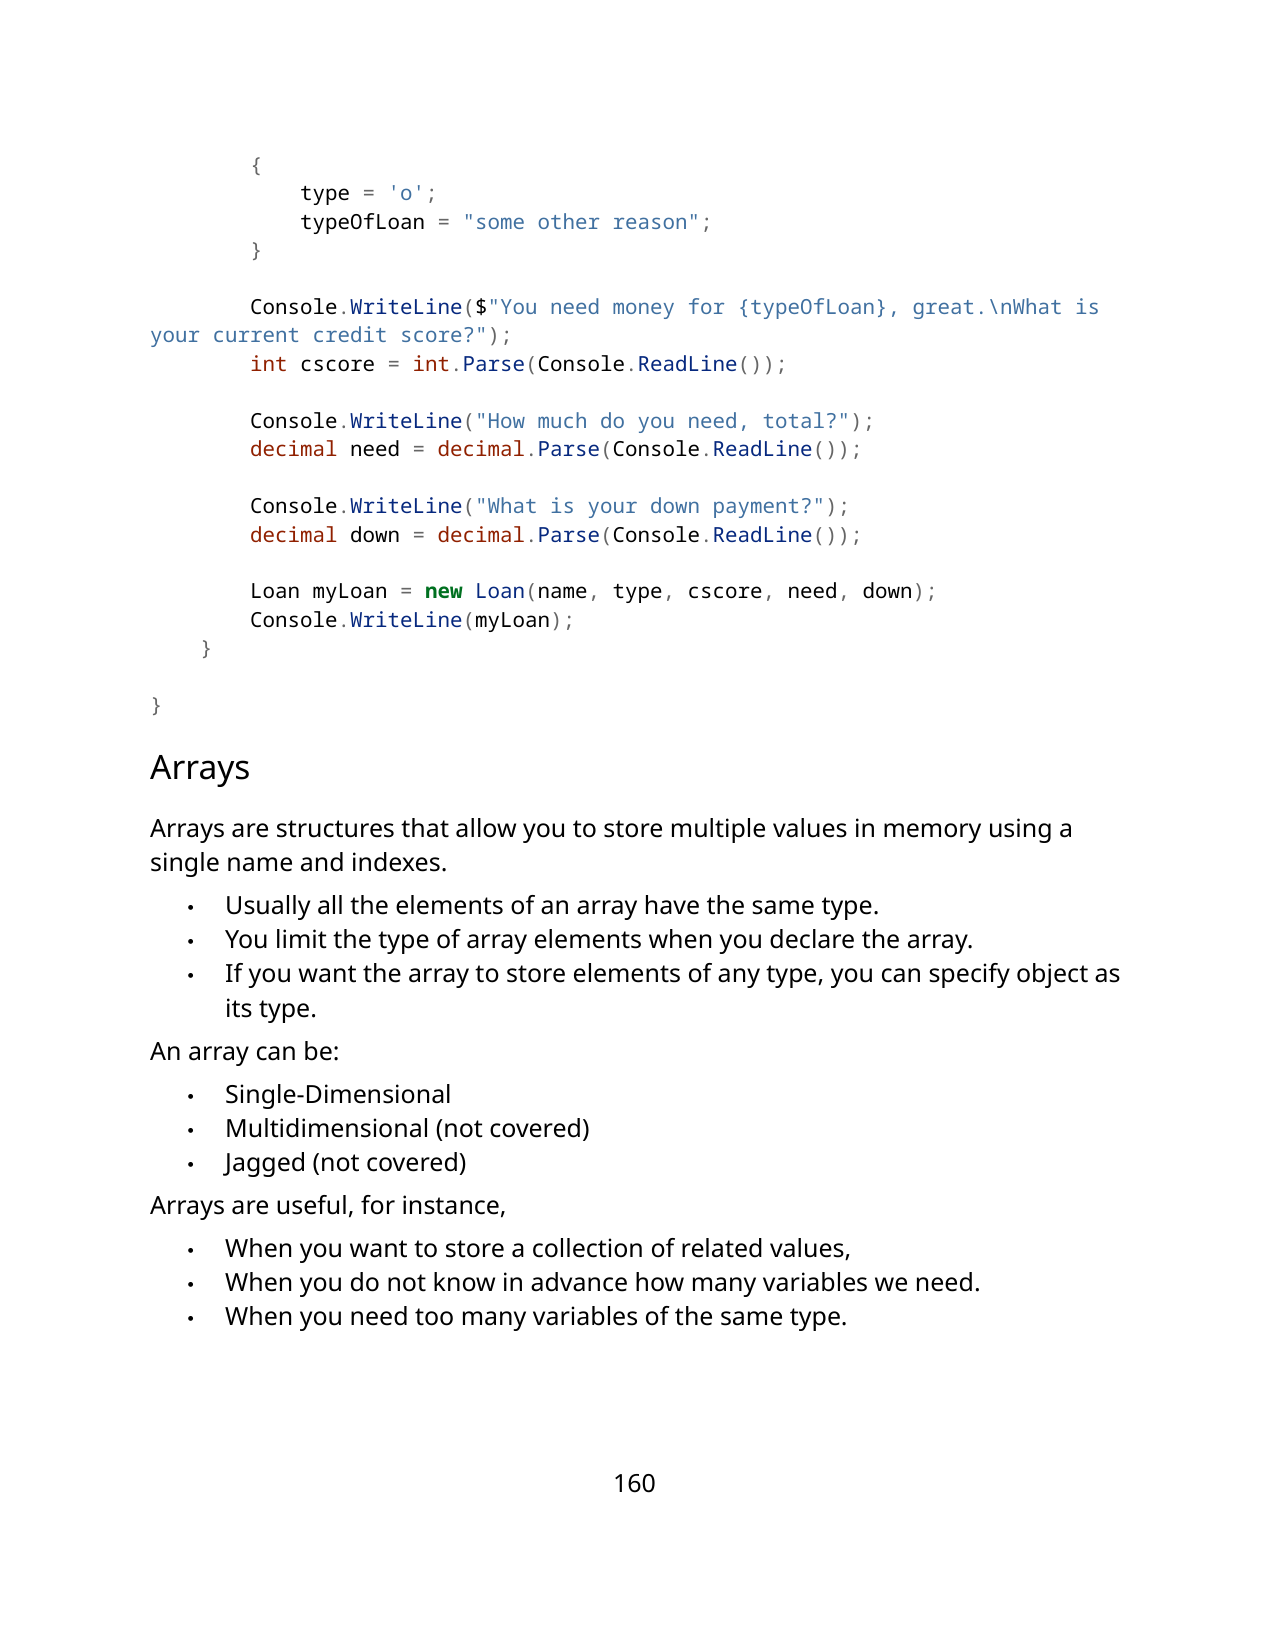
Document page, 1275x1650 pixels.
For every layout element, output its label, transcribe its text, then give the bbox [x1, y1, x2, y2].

text } [150, 690, 1125, 719]
text Console.WriteLine(myLoan); [150, 605, 1125, 633]
text Loan myLoan = new Loan(name, type, cscore, need, down); [150, 577, 1125, 605]
list Multidimensional (not covered) [187, 1110, 1125, 1144]
subtitle Arrays [150, 744, 1125, 789]
text Console.WriteLine("What is your down payment?"); [150, 491, 1125, 520]
text } [150, 633, 1125, 662]
text An array can be: [150, 1033, 1125, 1067]
text int cscore = int.Parse(Console.ReadLine()); [150, 349, 1125, 377]
text typeOfLoan = "some other reason"; [150, 207, 1125, 235]
list You limit the type of array elements when you declare the array. [187, 922, 1125, 956]
list Single-Dimensional [187, 1076, 1125, 1110]
text } [150, 235, 1125, 264]
text type = 'o'; [150, 178, 1125, 207]
list Jagged (not covered) [187, 1144, 1125, 1178]
text Console.WriteLine("How much do you need, total?"); [150, 406, 1125, 434]
text decimal need = decimal.Parse(Console.ReadLine()); [150, 434, 1125, 463]
text { [150, 150, 1125, 178]
text Arrays are useful, for instance, [150, 1187, 1125, 1221]
list When you do not know in advance how many variables we need. [187, 1264, 1125, 1298]
text decimal down = decimal.Parse(Console.ReadLine()); [150, 520, 1125, 548]
list If you want the array to store elements of any type, you can specify object as its type. [187, 956, 1125, 1024]
text Console.WriteLine($"You need money for {typeOfLoan}, great.\nWhat is your current credit score?"); [150, 292, 1125, 349]
text Arrays are structures that allow you to store multiple values in memory using a single name and indexes. [150, 811, 1125, 879]
list When you want to store a collection of related values, [187, 1230, 1125, 1264]
list Usually all the elements of an array have the same type. [187, 888, 1125, 922]
list When you need too many variables of the same type. [187, 1298, 1125, 1333]
